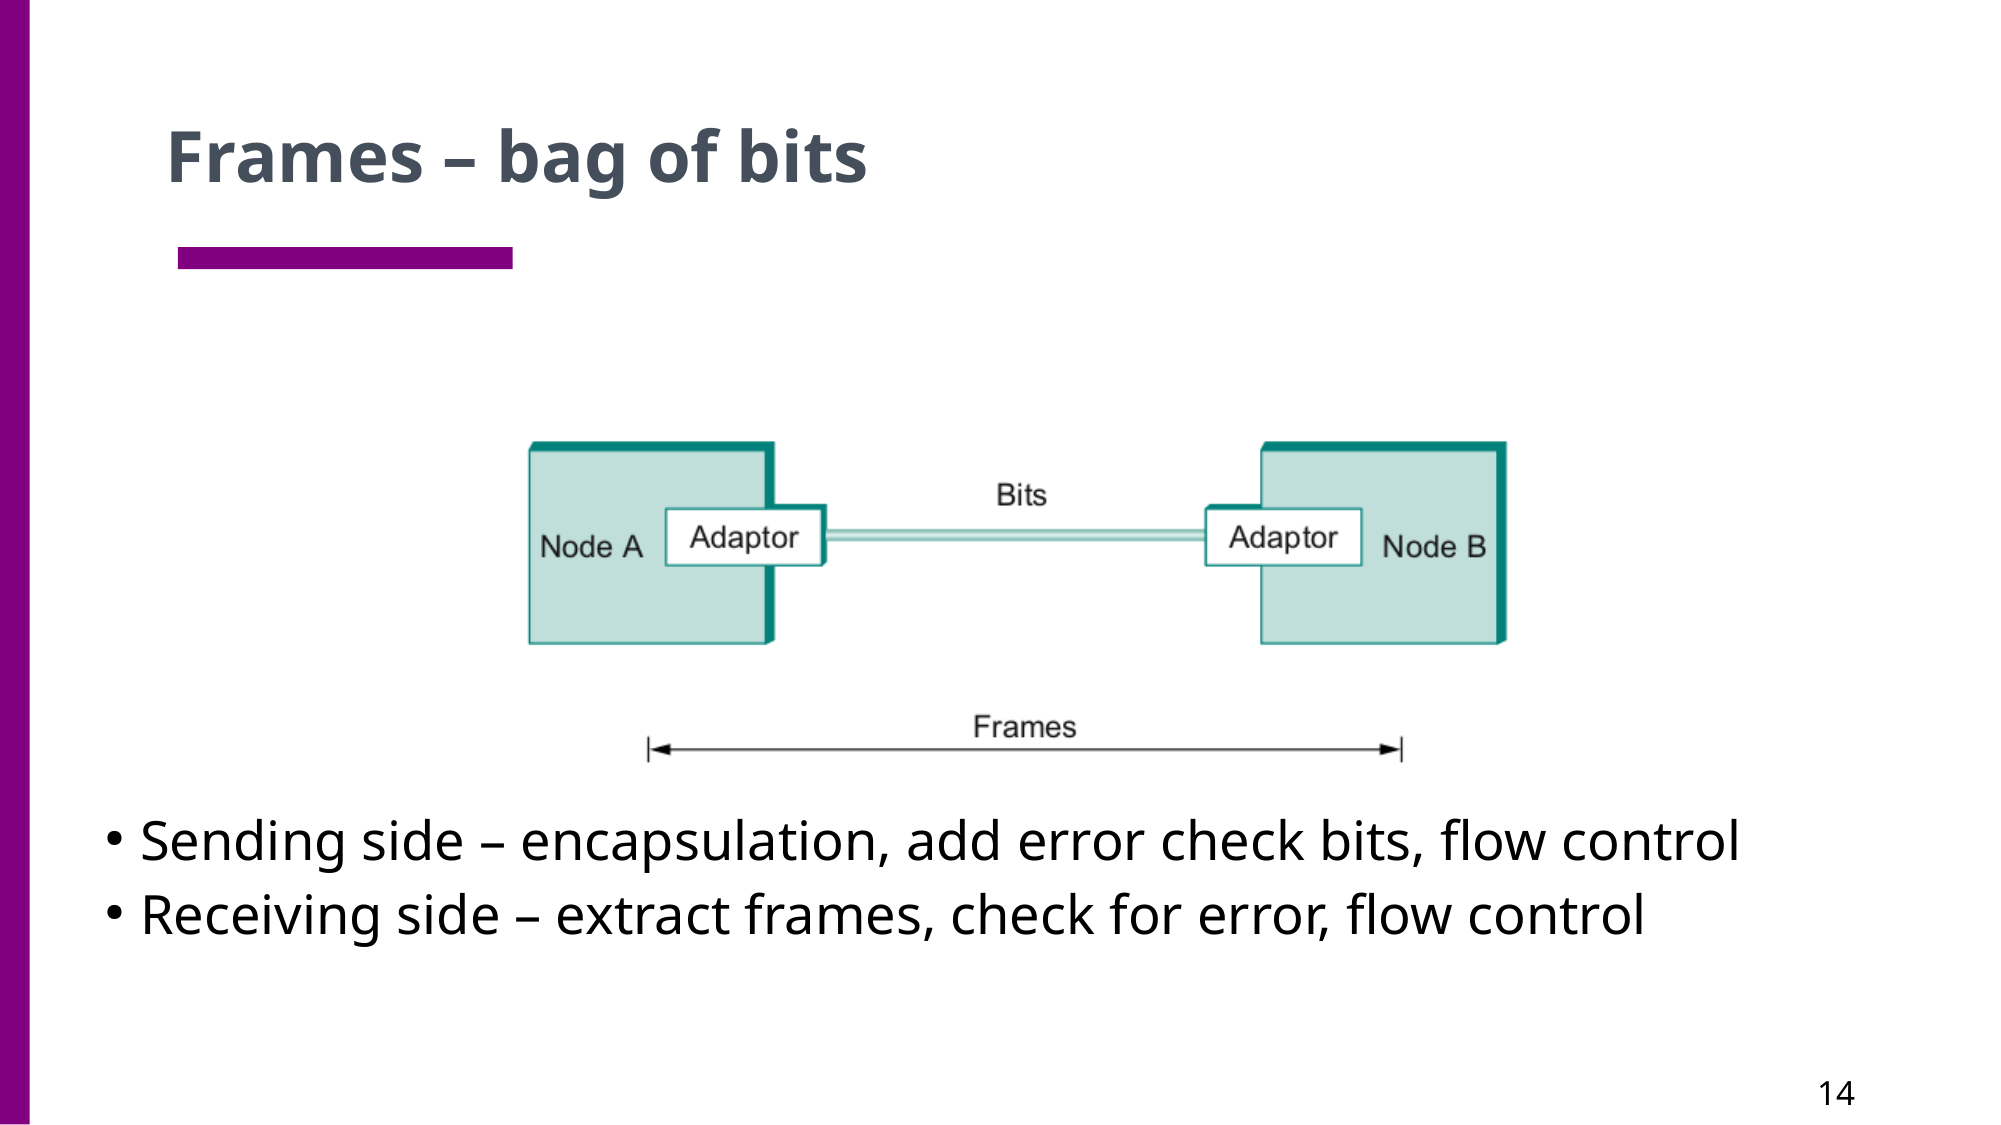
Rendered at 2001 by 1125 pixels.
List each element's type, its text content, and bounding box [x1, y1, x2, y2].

picture [440, 357, 1570, 772]
text_box Sending side – encapsulation, add error check bits, flow control Receiving side – extract frames, check for error, flow control [90, 795, 1990, 1008]
text_box Frames – bag of bits [151, 0, 1849, 212]
